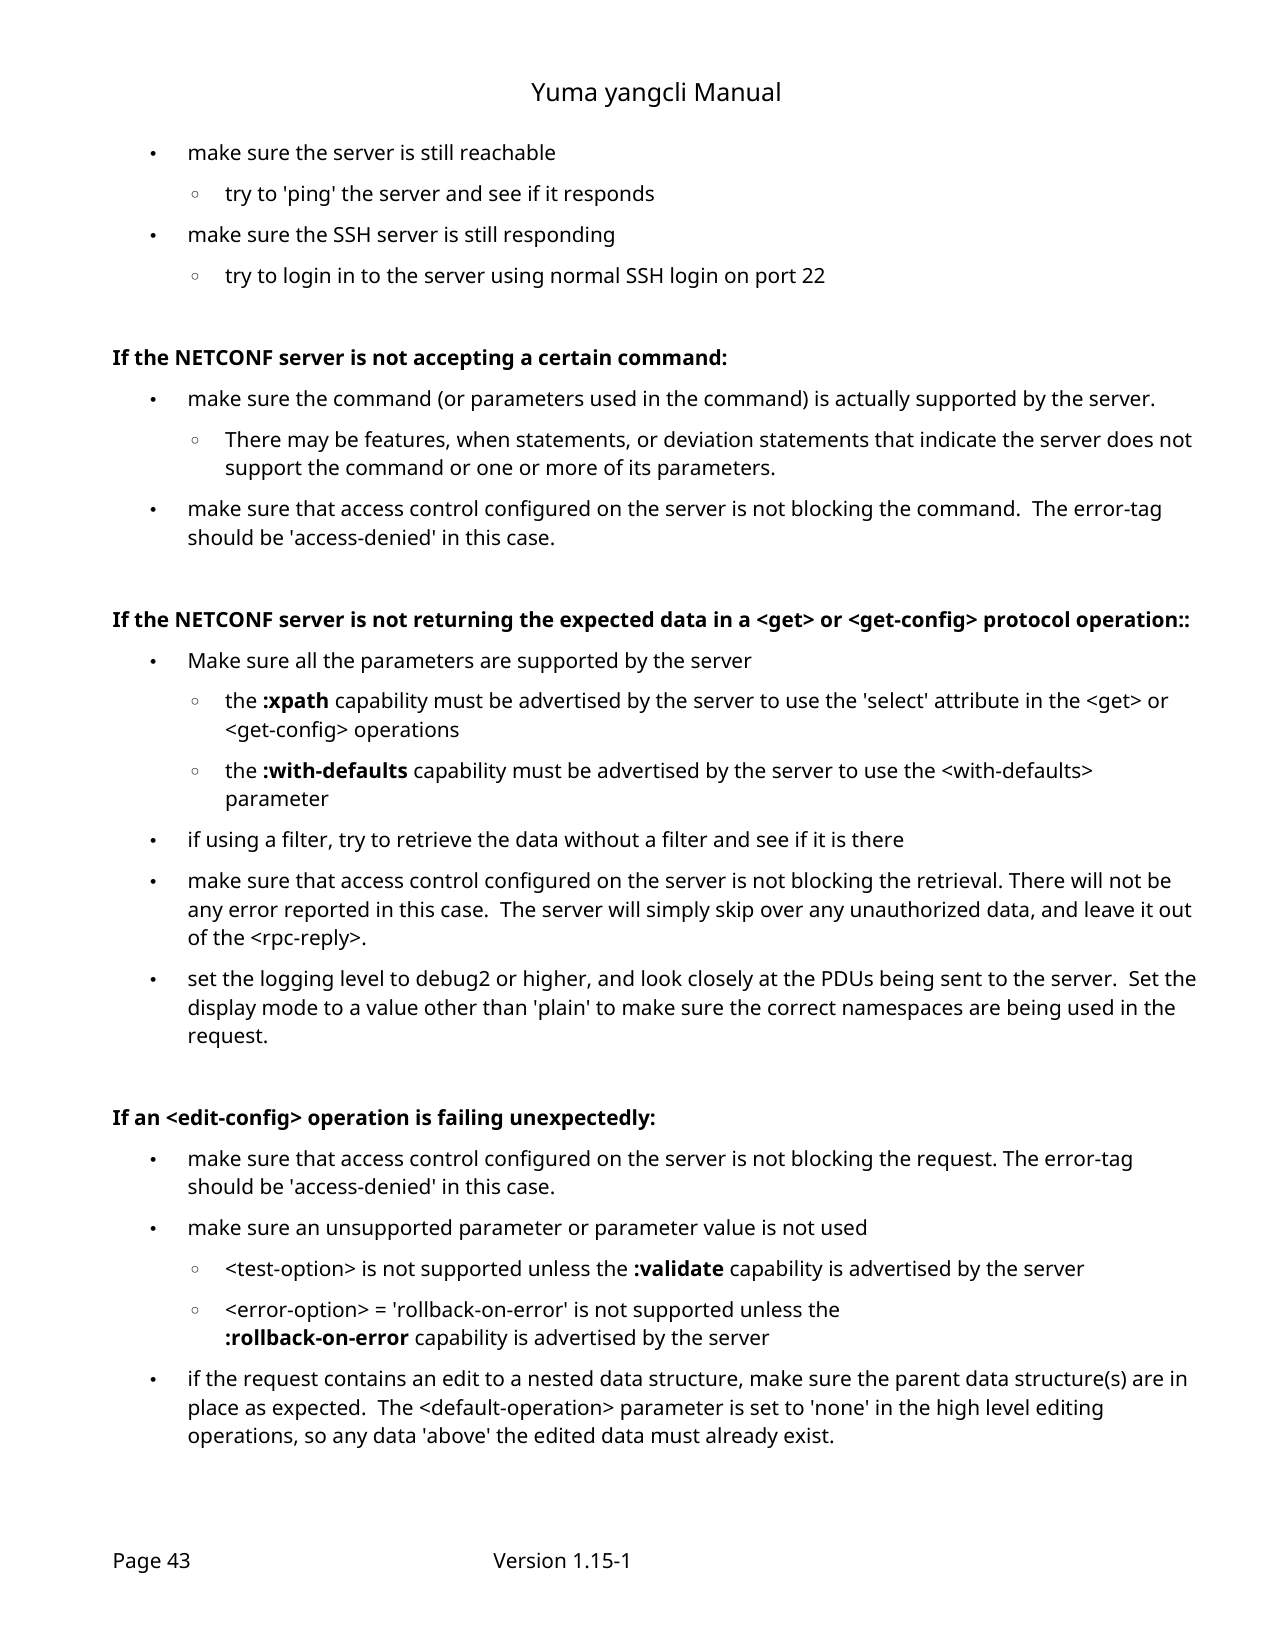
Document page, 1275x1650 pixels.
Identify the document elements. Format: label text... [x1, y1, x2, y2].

list try to 'ping' the server and see if it responds [187, 179, 1200, 208]
list set the logging level to debug2 or higher, and look closely at the PDUs being sent to the server. Set the display mode to a value other than 'plain' to make sure the correct namespaces are being used in the request. [150, 964, 1200, 1049]
list make sure that access control configured on the server is not blocking the command. The error-tag should be 'access-denied' in this case. [150, 494, 1200, 551]
list if the request contains an edit to a nested data structure, make sure the parent data structure(s) are in place as expected. The <default-operation> parameter is set to 'none' in the high level editing operations, so any data 'above' the edited data must already exist. [150, 1364, 1200, 1450]
list make sure the command (or parameters used in the command) is actually supported by the server. [150, 384, 1200, 413]
list make sure the server is still reachable [150, 138, 1200, 167]
list make sure an unsupported parameter or parameter value is not used [150, 1213, 1200, 1242]
list There may be features, when statements, or deviation statements that indicate the server does not support the command or one or more of its parameters. [187, 425, 1200, 482]
list make sure that access control configured on the server is not blocking the retrieval. There will not be any error reported in this case. The server will simply skip over any unauthorized data, and leave it out of the <rpc-reply>. [150, 866, 1200, 952]
list <error-option> = 'rollback-on-error' is not supported unless the :rollback-on-error capability is advertised by the server [187, 1295, 1200, 1352]
text If the NETCONF server is not accepting a certain command: [112, 343, 1200, 372]
list try to login in to the server using normal SSH login on port 22 [187, 261, 1200, 290]
list if using a filter, try to retrieve the data without a filter and see if it is there [150, 825, 1200, 854]
list the :xpath capability must be advertised by the server to use the 'select' attribute in the <get> or <get-config> operations [187, 687, 1200, 743]
list make sure that access control configured on the server is not blocking the request. The error-tag should be 'access-denied' in this case. [150, 1144, 1200, 1201]
list the :with-defaults capability must be advertised by the server to use the <with-defaults> parameter [187, 756, 1200, 813]
list make sure the SSH server is still responding [150, 220, 1200, 249]
list <test-option> is not supported unless the :validate capability is advertised by the server [187, 1254, 1200, 1283]
list Make sure all the parameters are supported by the server [150, 646, 1200, 674]
text If the NETCONF server is not returning the expected data in a <get> or <get-config> protocol operation:: [112, 605, 1200, 633]
text If an <edit-config> operation is failing unexpectedly: [112, 1103, 1200, 1131]
